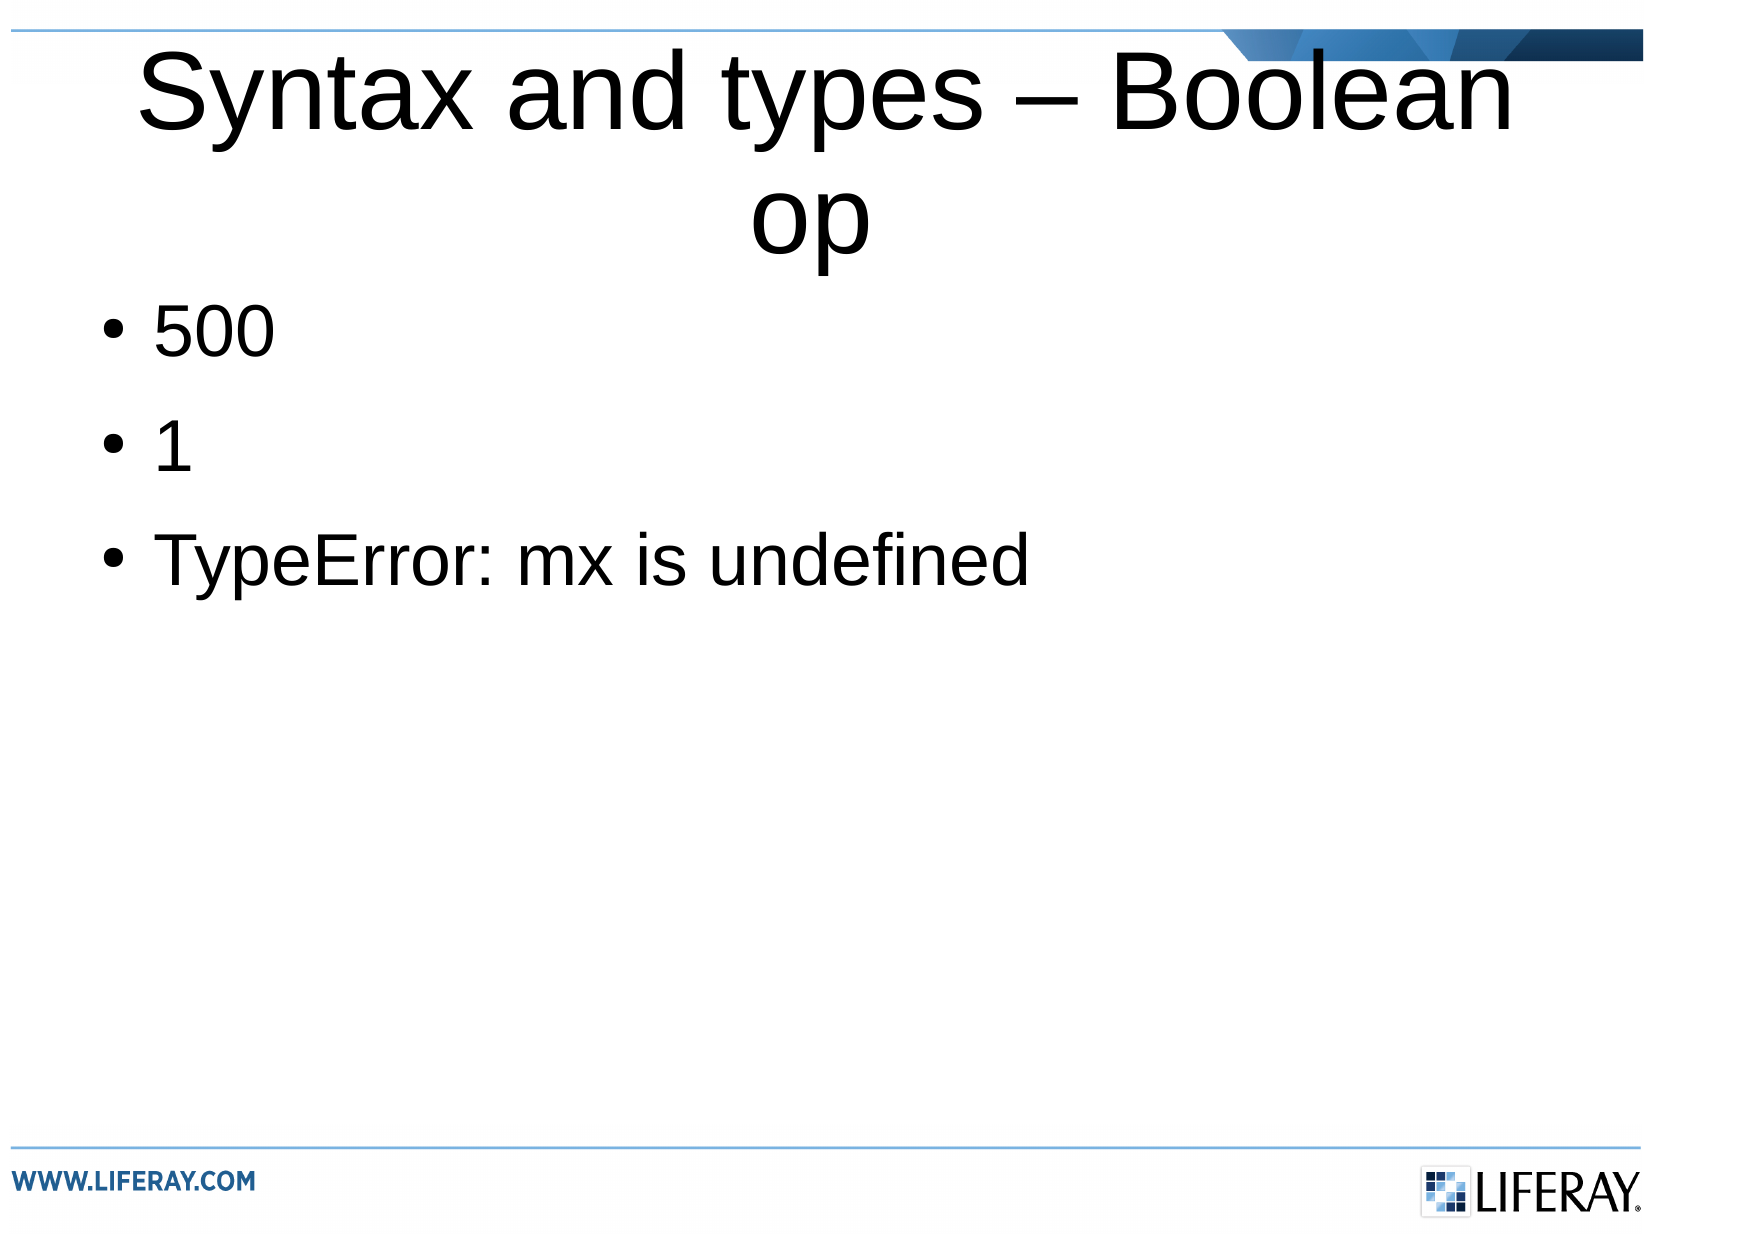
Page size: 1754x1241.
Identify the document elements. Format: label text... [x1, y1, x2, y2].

picture [11, 0, 1644, 84]
list 500 1 TypeError: mx is undefined [82, 290, 1571, 1010]
picture [9, 1124, 1642, 1234]
title Syntax and types – Boolean op [82, 28, 1571, 277]
